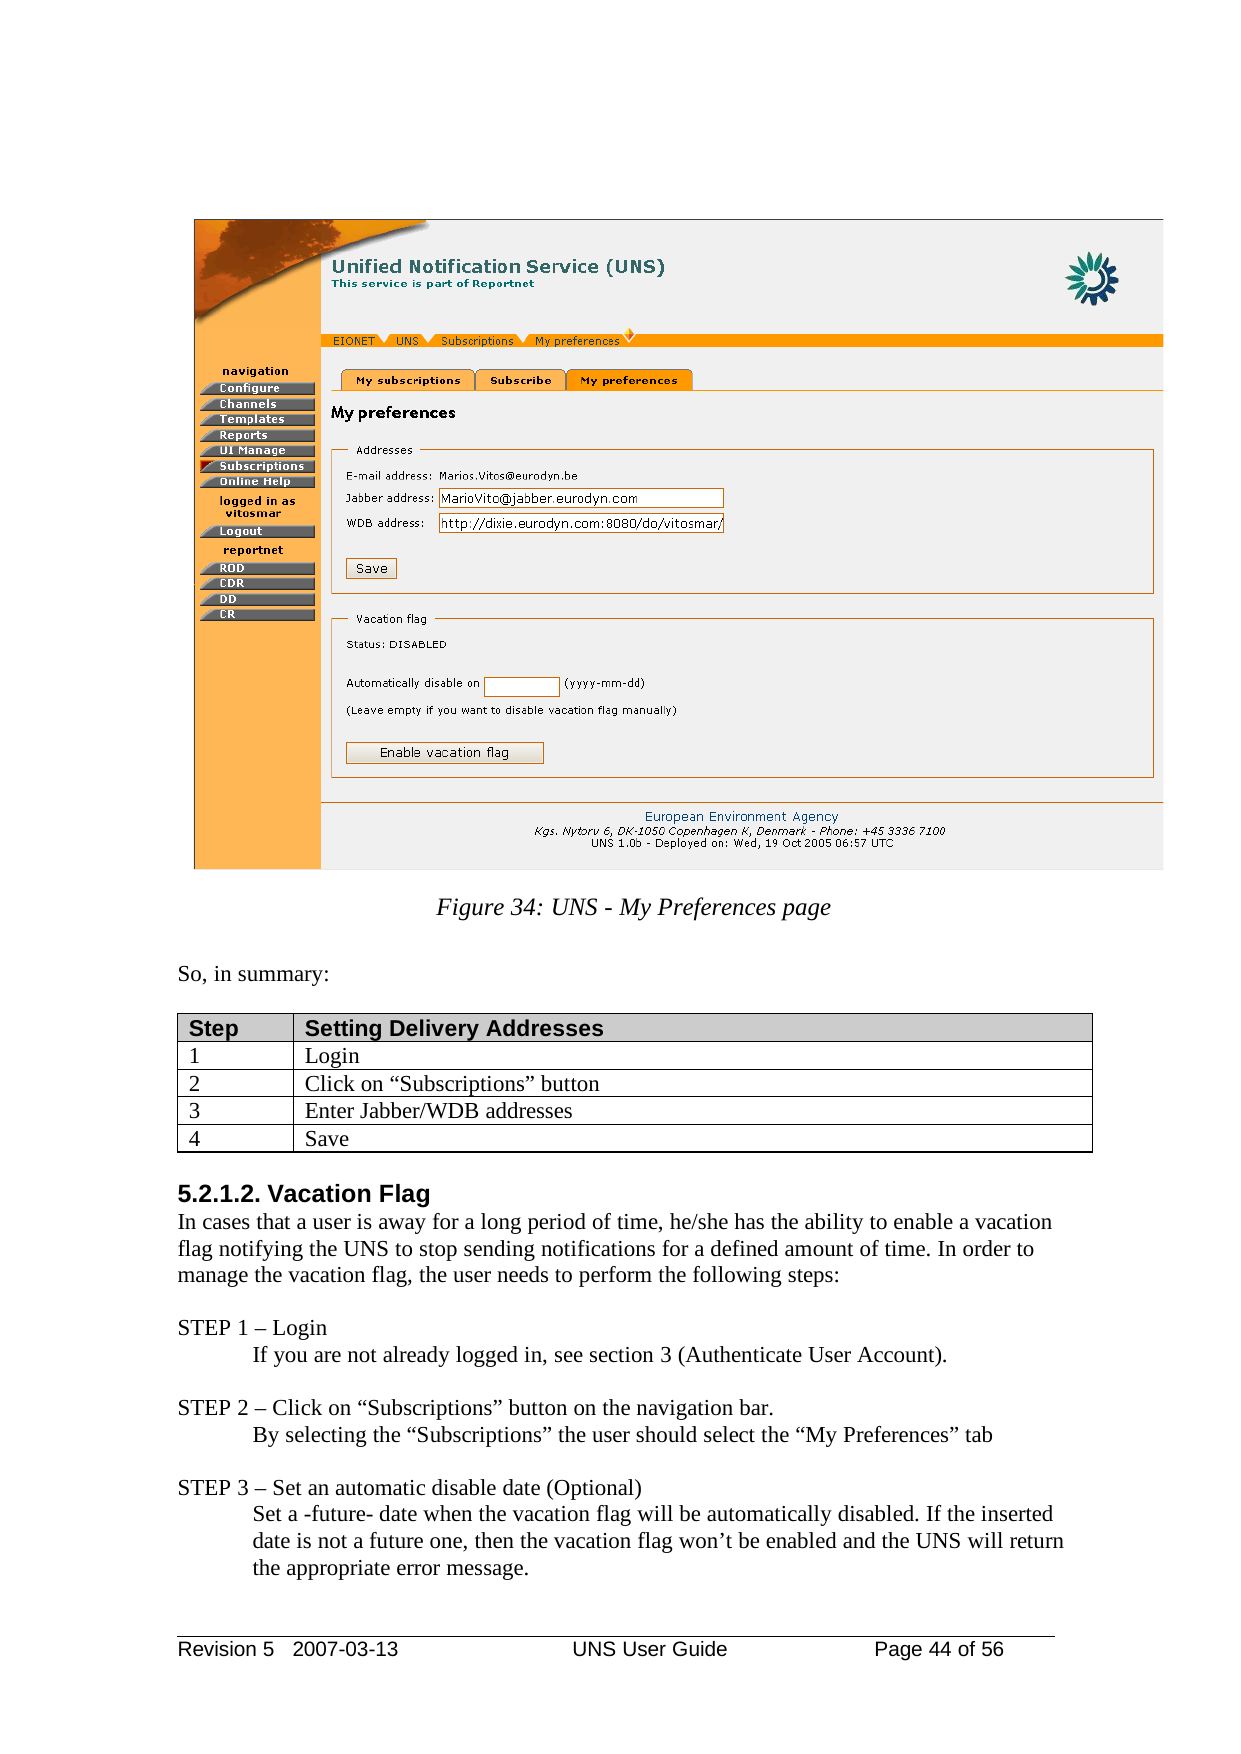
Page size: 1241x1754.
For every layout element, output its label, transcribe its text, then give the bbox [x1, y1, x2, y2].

text If you are not already logged in, see section 3 (Authenticate User Account). [177, 1341, 1092, 1367]
text STEP 1 – Login [177, 1314, 1092, 1341]
text So, in summary: [177, 960, 1092, 986]
table_cell 3 [178, 1097, 293, 1124]
text Set a -future- date when the vacation flag will be automatically disabled. If the inserted date is not a future one, then the vacation flag won’t be enabled and the UNS will return the appropriate error message. [177, 1500, 1092, 1580]
table_cell 4 [178, 1125, 293, 1151]
text In cases that a user is away for a long period of time, he/she has the ability to enable a vacation flag notifying the UNS to stop sending notifications for a defined amount of time. In order to manage the vacation flag, the user needs to perform the following steps: [177, 1208, 1092, 1288]
table_cell Login [294, 1042, 1092, 1068]
text STEP 3 – Set an automatic disable date (Optional) [177, 1474, 1092, 1500]
table_cell 2 [178, 1070, 293, 1096]
table_cell 1 [178, 1042, 293, 1068]
table_cell Save [294, 1125, 1092, 1151]
subtitle Vacation Flag [177, 1179, 1092, 1208]
text By selecting the “Subscriptions” the user should select the “My Preferences” tab [177, 1421, 1092, 1447]
table_header Setting Delivery Addresses [294, 1014, 1092, 1041]
text Figure 34: UNS - My Preferences page [177, 892, 1092, 921]
table_cell Click on “Subscriptions” button [294, 1070, 1092, 1096]
table_header Step [178, 1014, 293, 1041]
text STEP 2 – Click on “Subscriptions” button on the navigation bar. [177, 1394, 1092, 1421]
picture [193, 219, 1164, 870]
table_cell Enter Jabber/WDB addresses [294, 1097, 1092, 1124]
